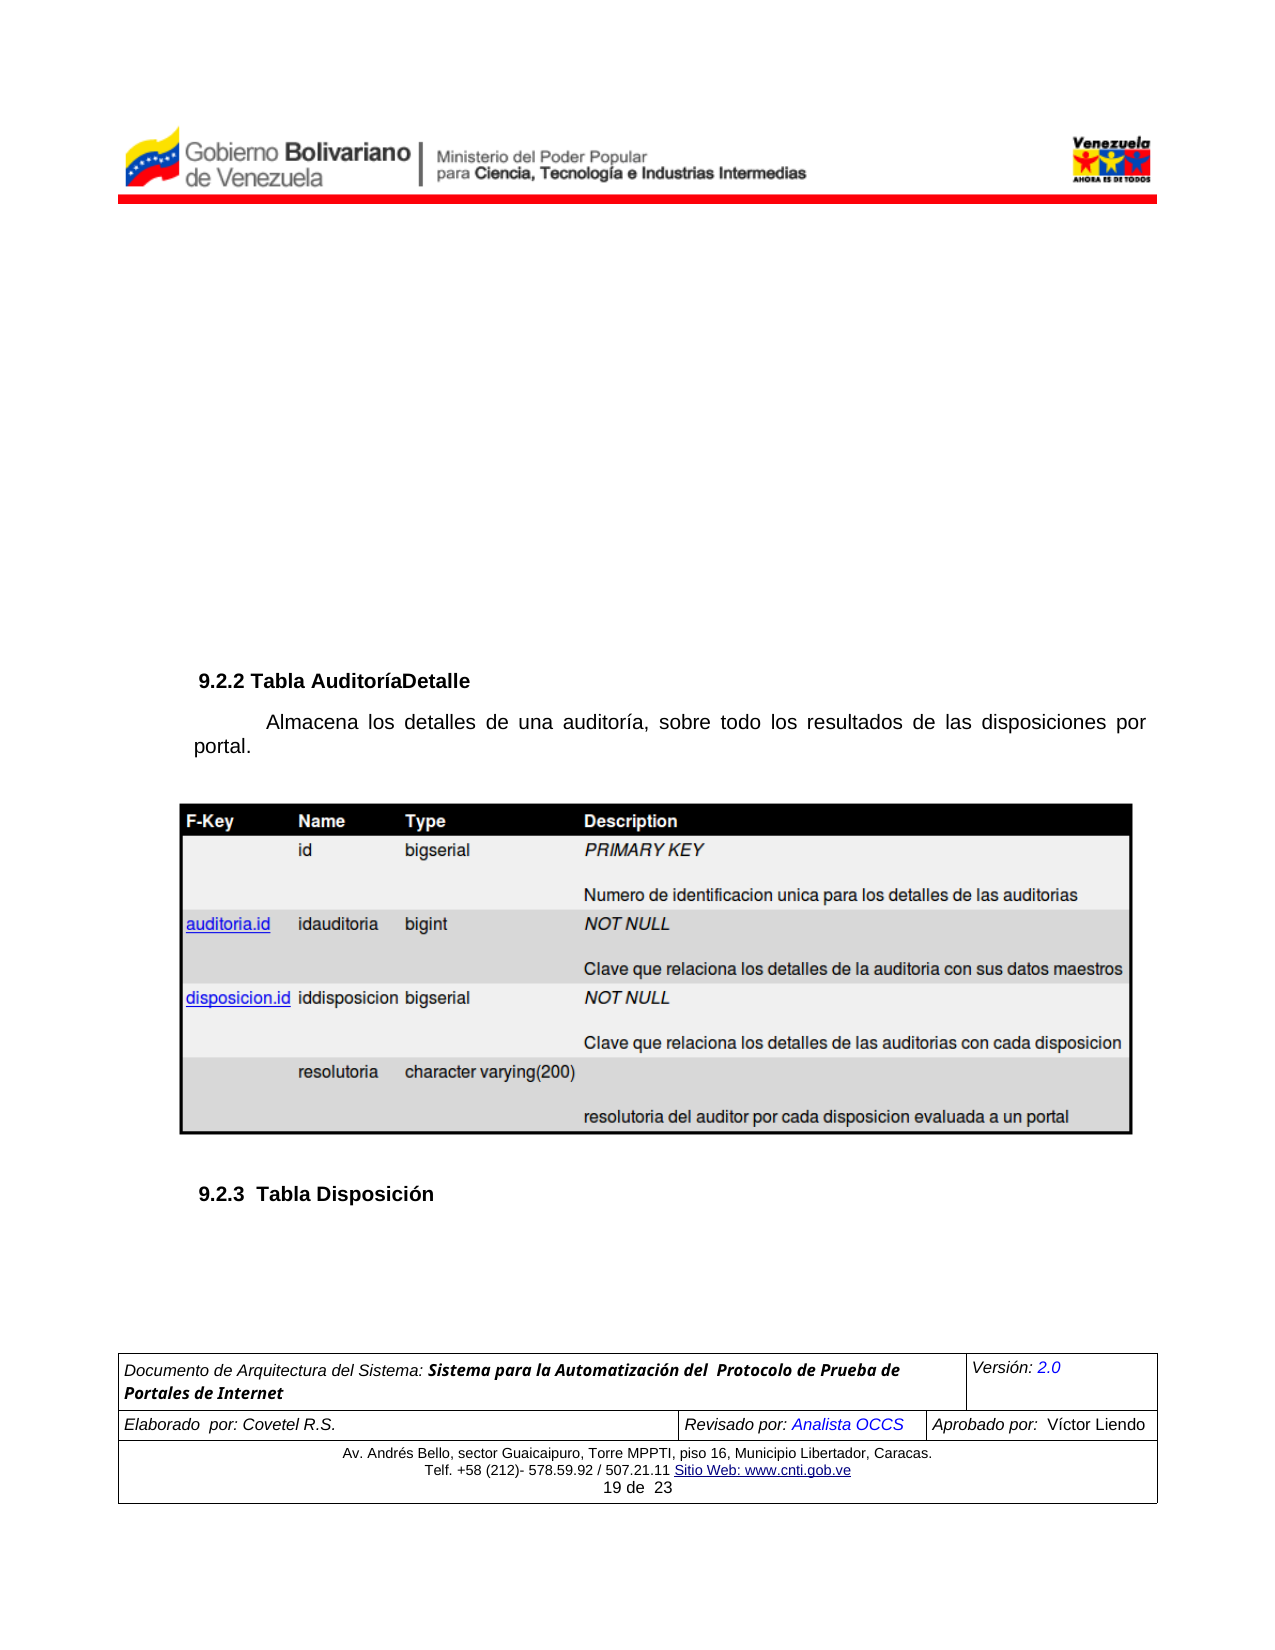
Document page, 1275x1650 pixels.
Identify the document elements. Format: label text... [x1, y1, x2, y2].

subtitle Tabla AuditoríaDetalle [192, 670, 1157, 693]
picture [172, 795, 1140, 1142]
picture [118, 118, 1157, 204]
subtitle Tabla Disposición [192, 1183, 1157, 1206]
text Almacena los detalles de una auditoría, sobre todo los resultados de las disposiciones por portal. [118, 711, 1157, 757]
